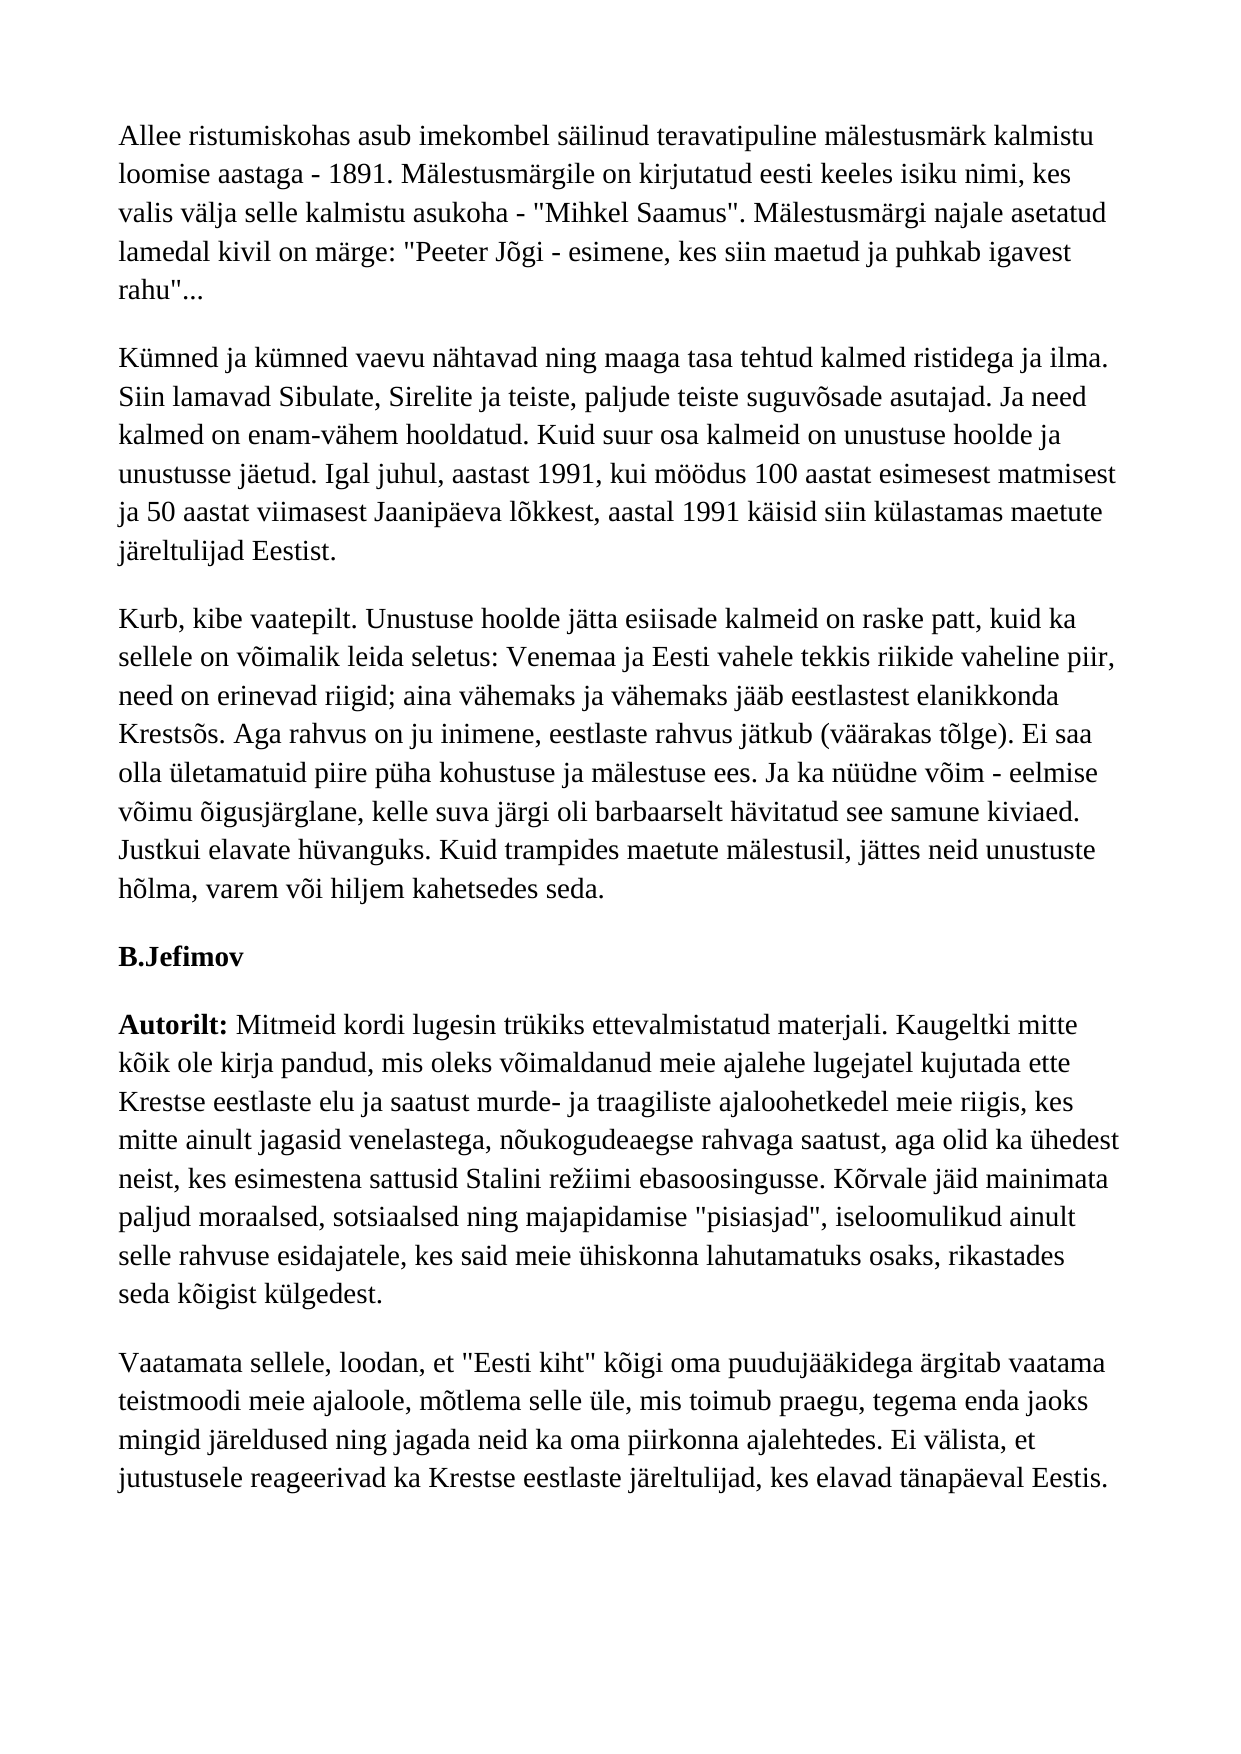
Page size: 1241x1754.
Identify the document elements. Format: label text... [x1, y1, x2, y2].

text Kurb, kibe vaatepilt. Unustuse hoolde jätta esiisade kalmeid on raske patt, kuid ka sellele on võimalik leida seletus: Venemaa ja Eesti vahele tekkis riikide vaheline piir, need on erinevad riigid; aina vähemaks ja vähemaks jääb eestlastest elanikkonda Krestsõs. Aga rahvus on ju inimene, eestlaste rahvus jätkub (väärakas tõlge). Ei saa olla ületamatuid piire püha kohustuse ja mälestuse ees. Ja ka nüüdne võim - eelmise võimu õigusjärglane, kelle suva järgi oli barbaarselt hävitatud see samune kiviaed. Justkui elavate hüvanguks. Kuid trampides maetute mälestusil, jättes neid unustuste hõlma, varem või hiljem kahetsedes seda. [118, 601, 1122, 904]
text Allee ristumiskohas asub imekombel säilinud teravatipuline mälestusmärk kalmistu loomise aastaga - 1891. Mälestusmärgile on kirjutatud eesti keeles isiku nimi, kes valis välja selle kalmistu asukoha - "Mihkel Saamus". Mälestusmärgi najale asetatud lamedal kivil on märge: "Peeter Jõgi - esimene, kes siin maetud ja puhkab igavest rahu"... [118, 118, 1122, 306]
text B.Jefimov [118, 939, 1122, 972]
text Autorilt: Mitmeid kordi lugesin trükiks ettevalmistatud materjali. Kaugeltki mitte kõik ole kirja pandud, mis oleks võimaldanud meie ajalehe lugejatel kujutada ette Krestse eestlaste elu ja saatust murde- ja traagiliste ajaloohetkedel meie riigis, kes mitte ainult jagasid venelastega, nõukogudeaegse rahvaga saatust, aga olid ka ühedest neist, kes esimestena sattusid Stalini režiimi ebasoosingusse. Kõrvale jäid mainimata paljud moraalsed, sotsiaalsed ning majapidamise "pisiasjad", iseloomulikud ainult selle rahvuse esidajatele, kes said meie ühiskonna lahutamatuks osaks, rikastades seda kõigist külgedest. [118, 1007, 1122, 1310]
text Vaatamata sellele, loodan, et "Eesti kiht" kõigi oma puudujääkidega ärgitab vaatama teistmoodi meie ajaloole, mõtlema selle üle, mis toimub praegu, tegema enda jaoks mingid järeldused ning jagada neid ka oma piirkonna ajalehtedes. Ei välista, et jutustusele reageerivad ka Krestse eestlaste järeltulijad, kes elavad tänapäeval Eestis. [118, 1345, 1122, 1494]
text Kümned ja kümned vaevu nähtavad ning maaga tasa tehtud kalmed ristidega ja ilma. Siin lamavad Sibulate, Sirelite ja teiste, paljude teiste suguvõsade asutajad. Ja need kalmed on enam-vähem hooldatud. Kuid suur osa kalmeid on unustuse hoolde ja unustusse jäetud. Igal juhul, aastast 1991, kui möödus 100 aastat esimesest matmisest ja 50 aastat viimasest Jaanipäeva lõkkest, aastal 1991 käisid siin külastamas maetute järeltulijad Eestist. [118, 340, 1122, 567]
